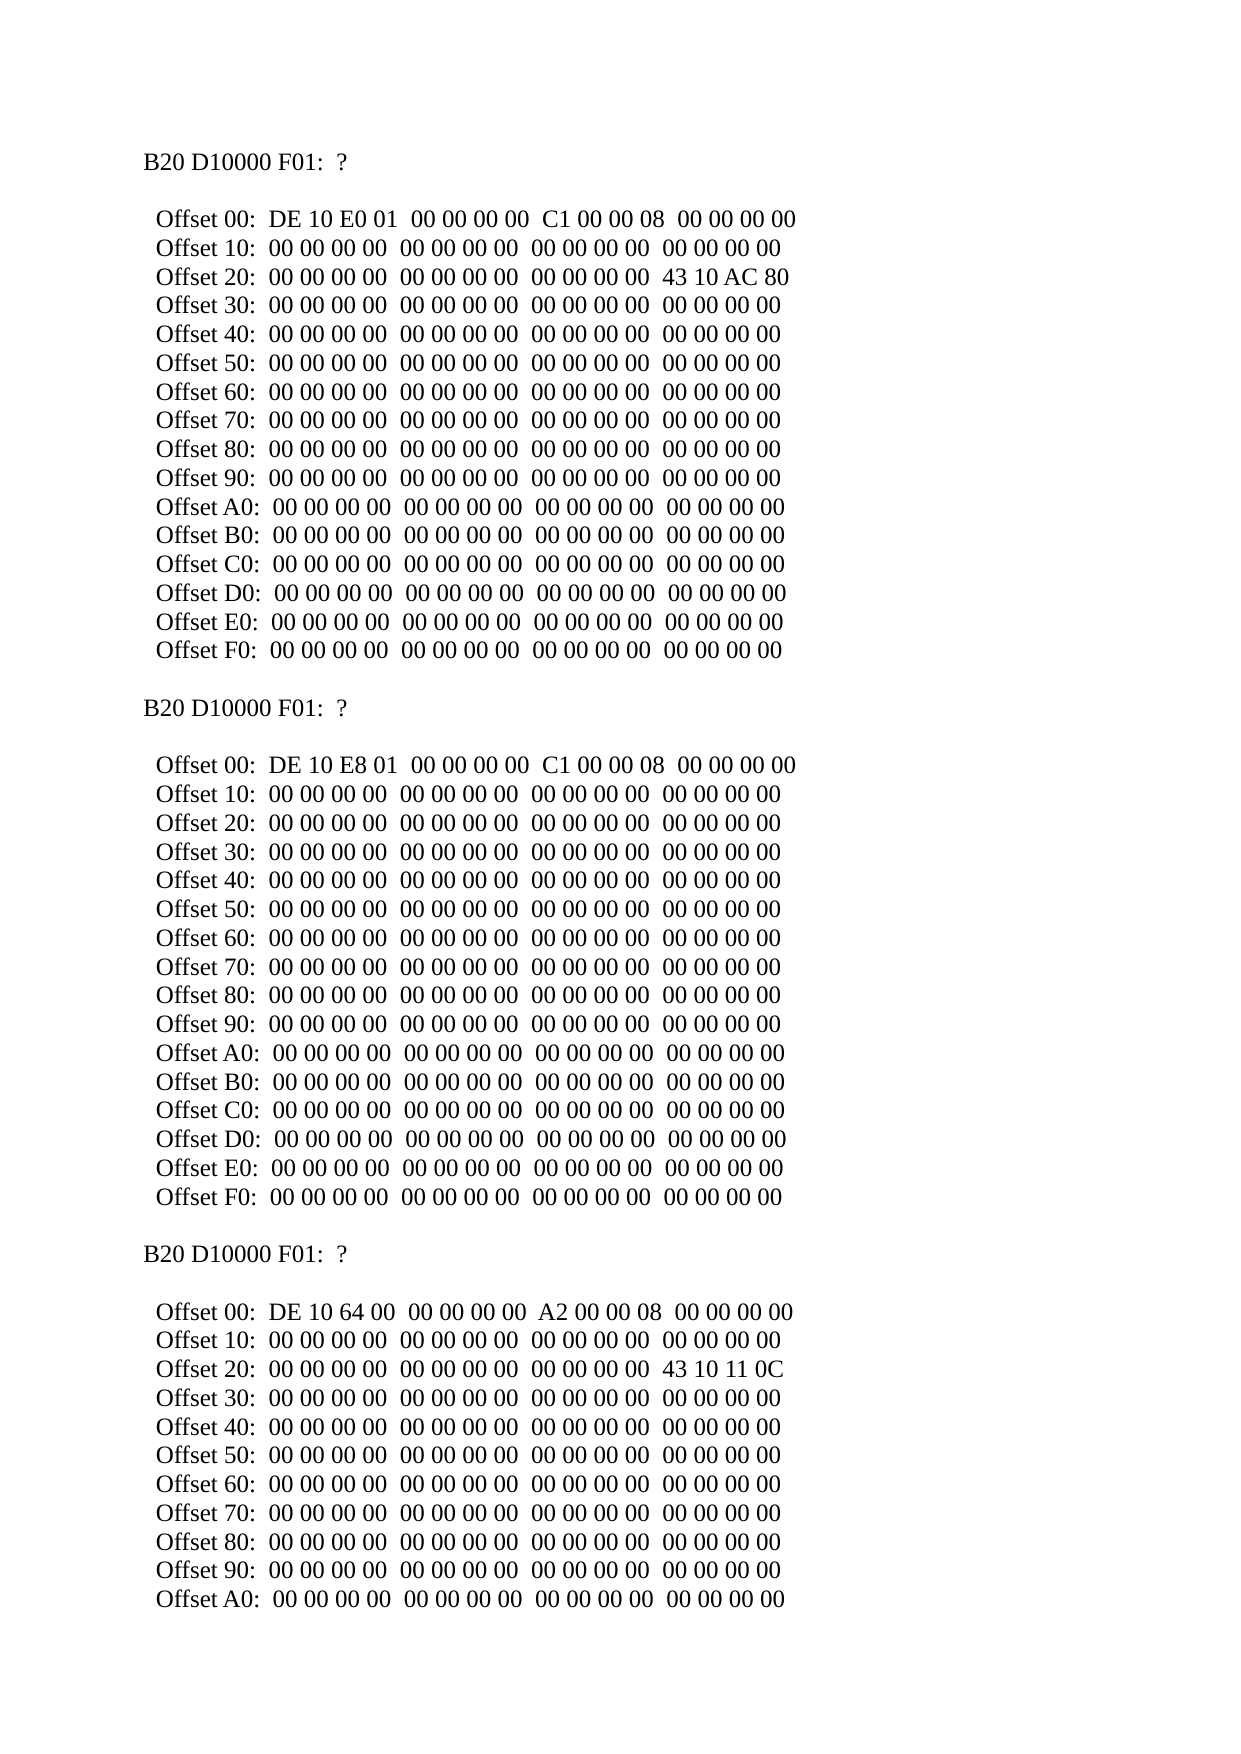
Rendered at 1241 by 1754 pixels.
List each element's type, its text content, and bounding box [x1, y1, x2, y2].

text Offset A0: 00 00 00 00 00 00 00 00 00 00 00 00 00 00 00 00 [118, 492, 1122, 521]
text Offset 10: 00 00 00 00 00 00 00 00 00 00 00 00 00 00 00 00 [118, 233, 1122, 262]
text Offset A0: 00 00 00 00 00 00 00 00 00 00 00 00 00 00 00 00 [118, 1038, 1122, 1067]
text Offset 60: 00 00 00 00 00 00 00 00 00 00 00 00 00 00 00 00 [118, 377, 1122, 406]
text Offset C0: 00 00 00 00 00 00 00 00 00 00 00 00 00 00 00 00 [118, 1096, 1122, 1124]
text Offset 30: 00 00 00 00 00 00 00 00 00 00 00 00 00 00 00 00 [118, 291, 1122, 319]
text Offset B0: 00 00 00 00 00 00 00 00 00 00 00 00 00 00 00 00 [118, 1067, 1122, 1096]
text Offset E0: 00 00 00 00 00 00 00 00 00 00 00 00 00 00 00 00 [118, 1153, 1122, 1182]
text Offset A0: 00 00 00 00 00 00 00 00 00 00 00 00 00 00 00 00 [118, 1584, 1122, 1613]
text Offset 50: 00 00 00 00 00 00 00 00 00 00 00 00 00 00 00 00 [118, 1441, 1122, 1469]
text Offset 60: 00 00 00 00 00 00 00 00 00 00 00 00 00 00 00 00 [118, 1469, 1122, 1498]
text Offset 50: 00 00 00 00 00 00 00 00 00 00 00 00 00 00 00 00 [118, 894, 1122, 923]
text Offset 40: 00 00 00 00 00 00 00 00 00 00 00 00 00 00 00 00 [118, 866, 1122, 894]
text Offset 40: 00 00 00 00 00 00 00 00 00 00 00 00 00 00 00 00 [118, 319, 1122, 348]
text Offset 30: 00 00 00 00 00 00 00 00 00 00 00 00 00 00 00 00 [118, 1383, 1122, 1412]
text B20 D10000 F01: ? [118, 1239, 1122, 1268]
text Offset 90: 00 00 00 00 00 00 00 00 00 00 00 00 00 00 00 00 [118, 1556, 1122, 1584]
text Offset 60: 00 00 00 00 00 00 00 00 00 00 00 00 00 00 00 00 [118, 923, 1122, 952]
text Offset 20: 00 00 00 00 00 00 00 00 00 00 00 00 00 00 00 00 [118, 808, 1122, 837]
text Offset D0: 00 00 00 00 00 00 00 00 00 00 00 00 00 00 00 00 [118, 1124, 1122, 1153]
text Offset 00: DE 10 E8 01 00 00 00 00 C1 00 00 08 00 00 00 00 [118, 751, 1122, 779]
text Offset F0: 00 00 00 00 00 00 00 00 00 00 00 00 00 00 00 00 [118, 1182, 1122, 1211]
text Offset 00: DE 10 64 00 00 00 00 00 A2 00 00 08 00 00 00 00 [118, 1297, 1122, 1326]
text Offset B0: 00 00 00 00 00 00 00 00 00 00 00 00 00 00 00 00 [118, 521, 1122, 549]
text Offset E0: 00 00 00 00 00 00 00 00 00 00 00 00 00 00 00 00 [118, 607, 1122, 636]
text Offset 80: 00 00 00 00 00 00 00 00 00 00 00 00 00 00 00 00 [118, 1527, 1122, 1556]
text Offset 10: 00 00 00 00 00 00 00 00 00 00 00 00 00 00 00 00 [118, 779, 1122, 808]
text Offset 00: DE 10 E0 01 00 00 00 00 C1 00 00 08 00 00 00 00 [118, 204, 1122, 233]
text Offset D0: 00 00 00 00 00 00 00 00 00 00 00 00 00 00 00 00 [118, 578, 1122, 607]
text Offset 70: 00 00 00 00 00 00 00 00 00 00 00 00 00 00 00 00 [118, 1498, 1122, 1527]
text Offset 80: 00 00 00 00 00 00 00 00 00 00 00 00 00 00 00 00 [118, 981, 1122, 1009]
text Offset 20: 00 00 00 00 00 00 00 00 00 00 00 00 43 10 AC 80 [118, 262, 1122, 291]
text Offset 30: 00 00 00 00 00 00 00 00 00 00 00 00 00 00 00 00 [118, 837, 1122, 866]
text Offset F0: 00 00 00 00 00 00 00 00 00 00 00 00 00 00 00 00 [118, 636, 1122, 664]
text Offset 80: 00 00 00 00 00 00 00 00 00 00 00 00 00 00 00 00 [118, 434, 1122, 463]
text Offset 90: 00 00 00 00 00 00 00 00 00 00 00 00 00 00 00 00 [118, 463, 1122, 492]
text Offset 40: 00 00 00 00 00 00 00 00 00 00 00 00 00 00 00 00 [118, 1412, 1122, 1441]
text B20 D10000 F01: ? [118, 147, 1122, 176]
text Offset 50: 00 00 00 00 00 00 00 00 00 00 00 00 00 00 00 00 [118, 348, 1122, 377]
text B20 D10000 F01: ? [118, 693, 1122, 722]
text Offset 70: 00 00 00 00 00 00 00 00 00 00 00 00 00 00 00 00 [118, 406, 1122, 434]
text Offset 70: 00 00 00 00 00 00 00 00 00 00 00 00 00 00 00 00 [118, 952, 1122, 981]
text Offset 90: 00 00 00 00 00 00 00 00 00 00 00 00 00 00 00 00 [118, 1009, 1122, 1038]
text Offset C0: 00 00 00 00 00 00 00 00 00 00 00 00 00 00 00 00 [118, 549, 1122, 578]
text Offset 10: 00 00 00 00 00 00 00 00 00 00 00 00 00 00 00 00 [118, 1326, 1122, 1354]
text Offset 20: 00 00 00 00 00 00 00 00 00 00 00 00 43 10 11 0C [118, 1354, 1122, 1383]
